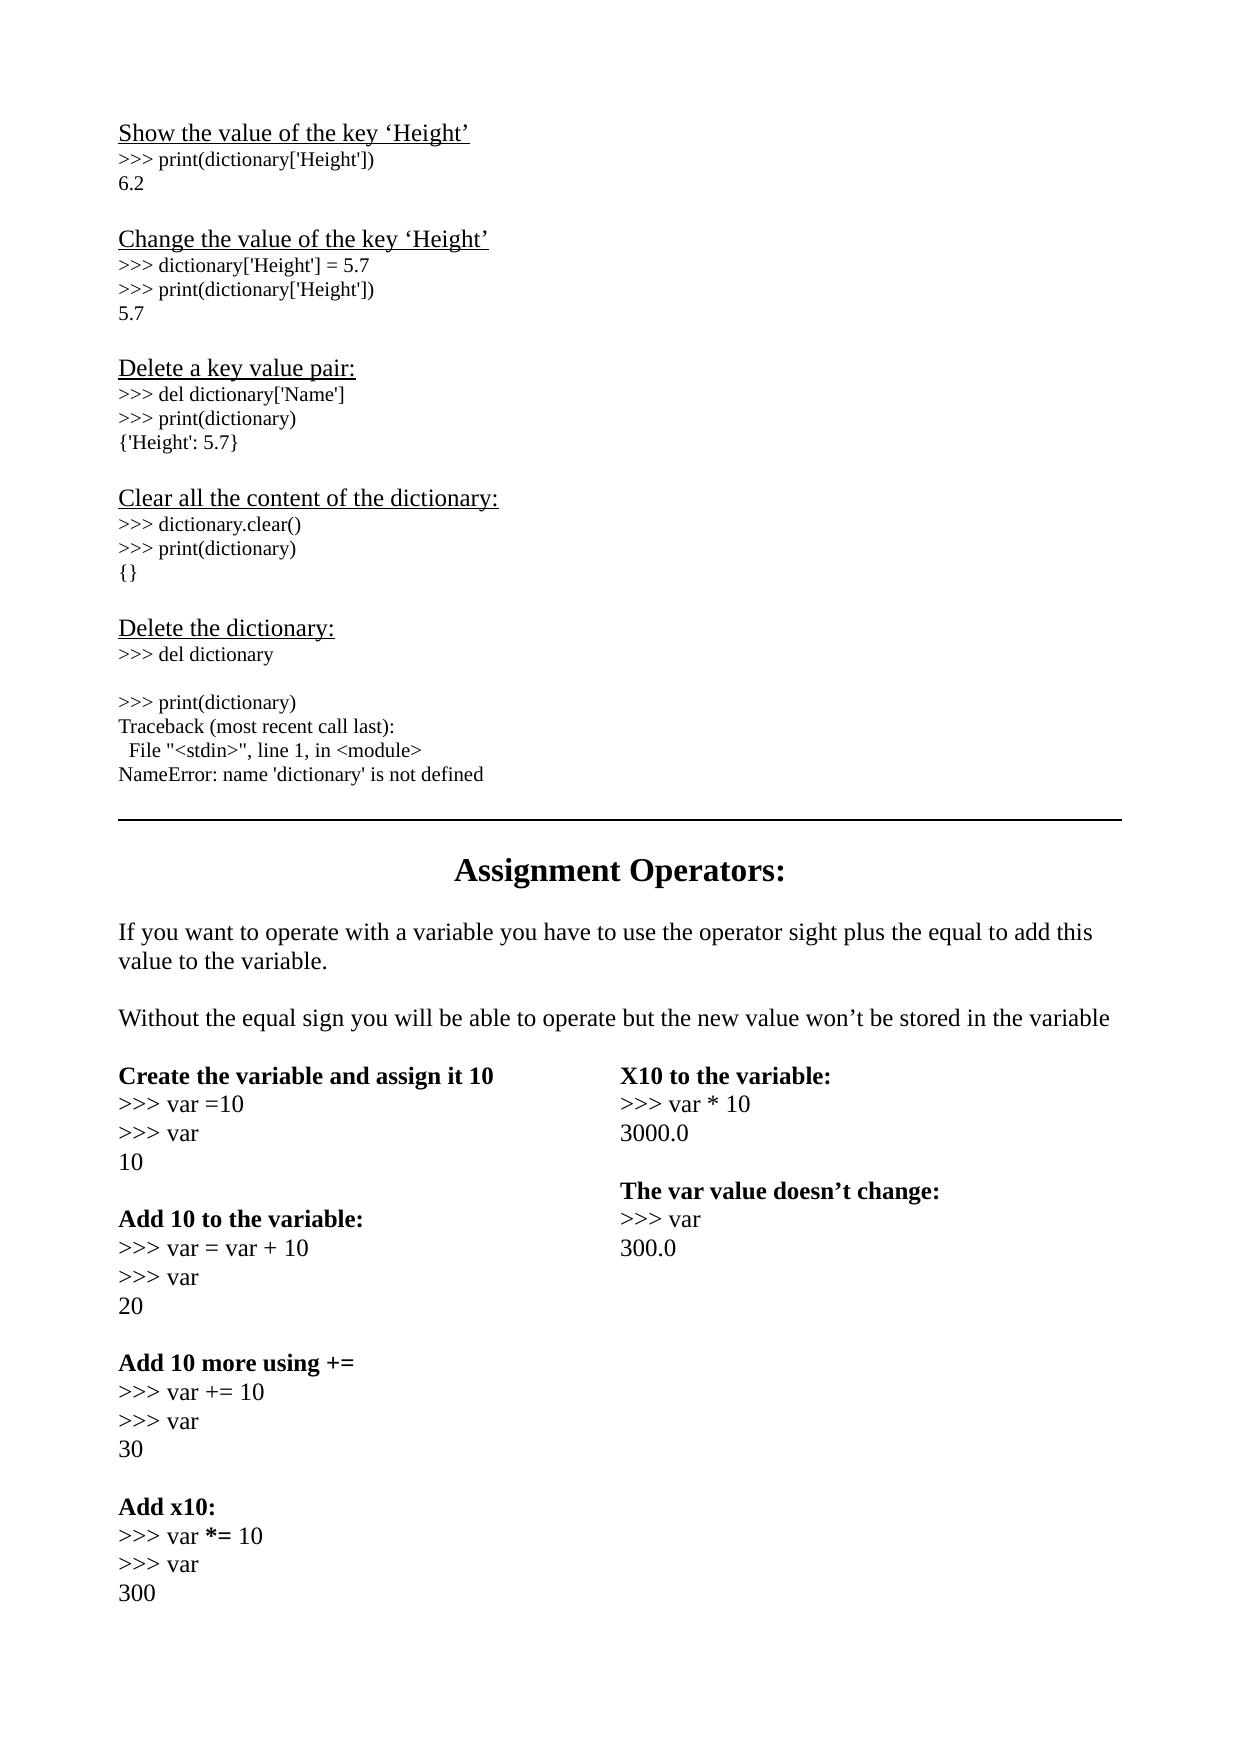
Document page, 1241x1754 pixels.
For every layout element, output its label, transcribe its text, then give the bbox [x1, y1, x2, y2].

text {} [118, 560, 1122, 584]
text Without the equal sign you will be able to operate but the new value won’t be stored in the variable [118, 1003, 1122, 1032]
text Delete a key value pair: [118, 353, 1122, 382]
table_header X10 to the variable: >>> var * 10 3000.0 The var value doesn’t change: >>> var 300.0 [620, 1061, 1122, 1607]
text Change the value of the key ‘Height’ [118, 224, 1122, 252]
text >>> dictionary.clear() [118, 512, 1122, 536]
text >>> dictionary['Height'] = 5.7 [118, 252, 1122, 277]
text Clear all the content of the dictionary: [118, 483, 1122, 512]
text >>> del dictionary [118, 642, 1122, 666]
text >>> print(dictionary) [118, 690, 1122, 714]
text >>> print(dictionary) [118, 406, 1122, 430]
text >>> print(dictionary['Height']) [118, 277, 1122, 301]
text If you want to operate with a variable you have to use the operator sight plus the equal to add this value to the variable. [118, 917, 1122, 974]
text >>> print(dictionary) [118, 536, 1122, 560]
table_header Create the variable and assign it 10 >>> var =10 >>> var 10 Add 10 to the variable: >>> var = var + 10 >>> var 20 Add 10 more using += >>> var += 10 >>> var 30 Add x10: >>> var *= 10 >>> var 300 [118, 1061, 620, 1607]
text Show the value of the key ‘Height’ [118, 118, 1122, 147]
text 5.7 [118, 301, 1122, 325]
text >>> del dictionary['Name'] [118, 382, 1122, 406]
text Delete the dictionary: [118, 613, 1122, 642]
text 6.2 [118, 171, 1122, 195]
text Assignment Operators: [118, 850, 1122, 888]
text Traceback (most recent call last): [118, 714, 1122, 738]
text File "<stdin>", line 1, in <module> [118, 738, 1122, 762]
text {'Height': 5.7} [118, 430, 1122, 454]
text >>> print(dictionary['Height']) [118, 147, 1122, 171]
text NameError: name 'dictionary' is not defined [118, 762, 1122, 786]
